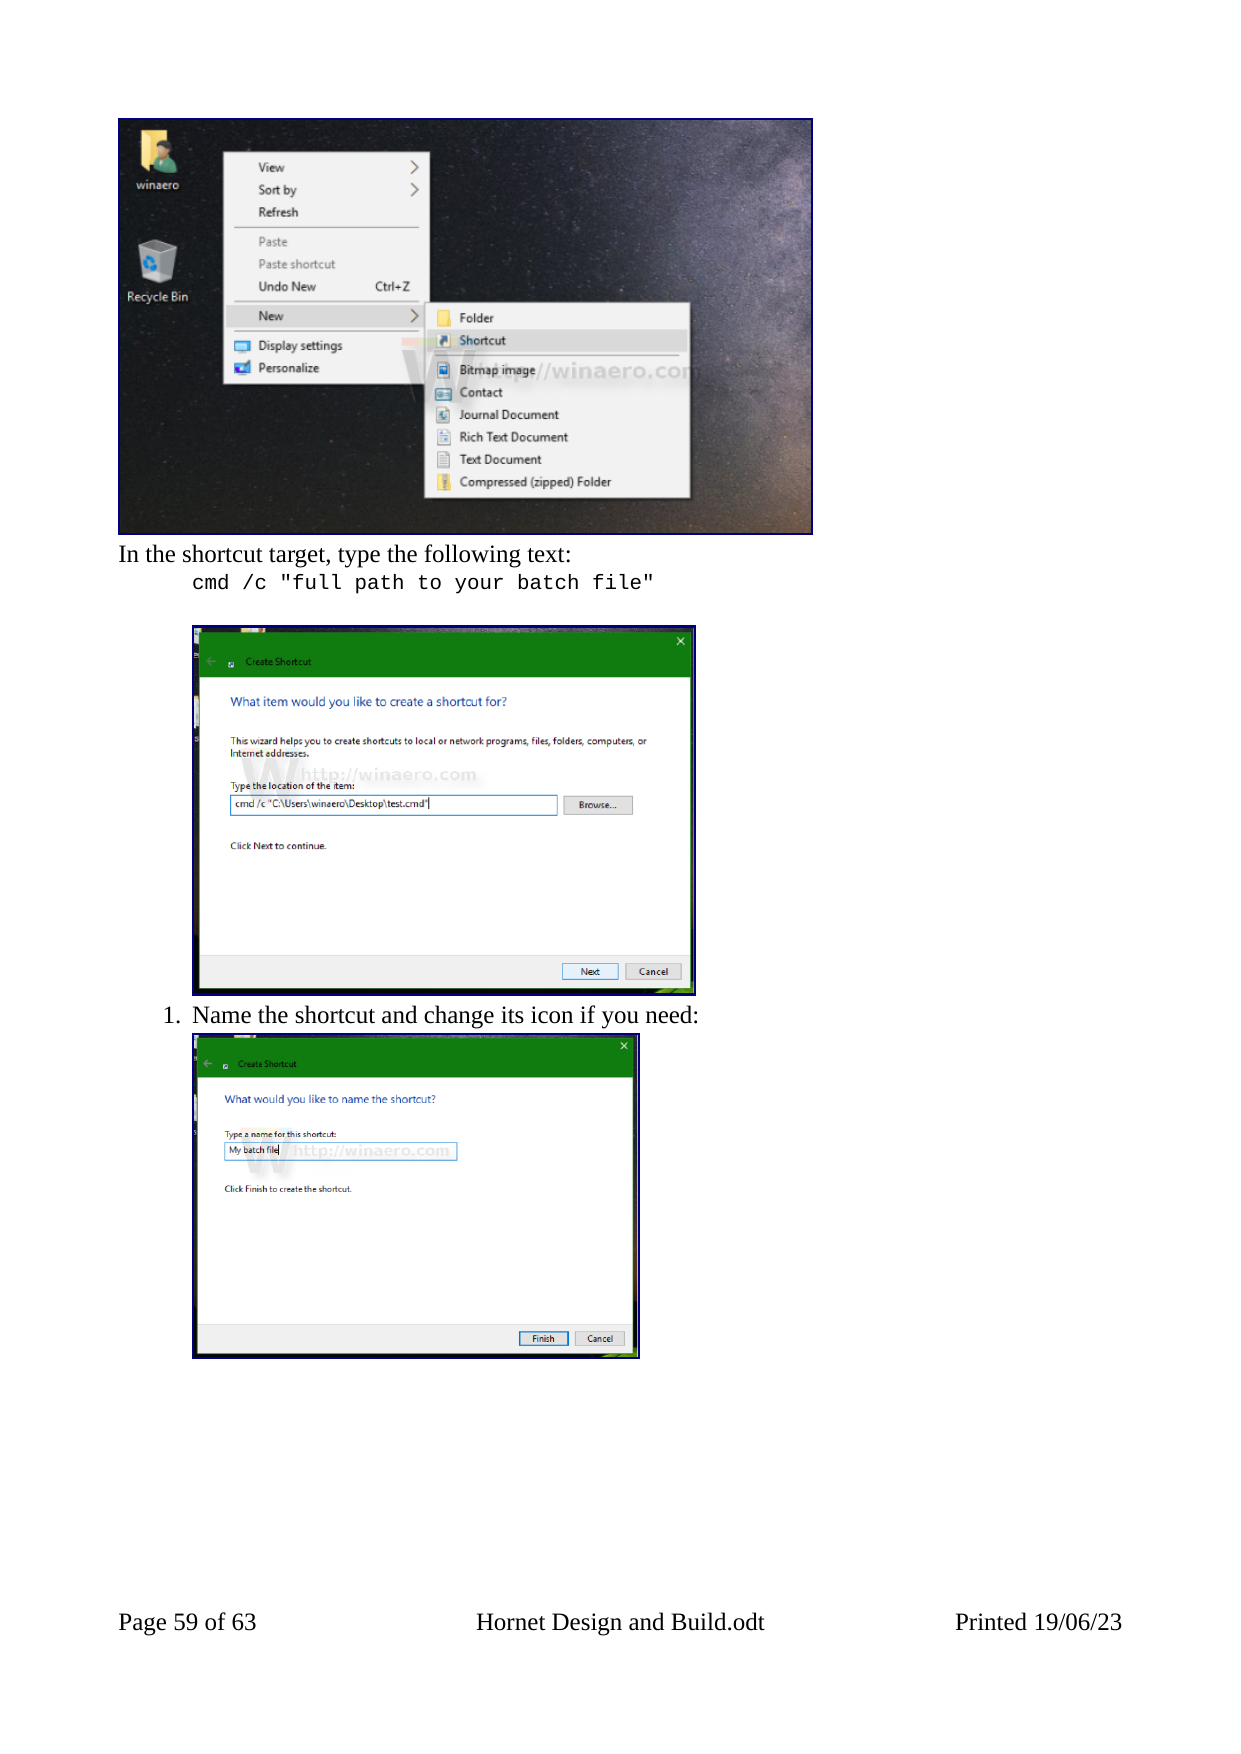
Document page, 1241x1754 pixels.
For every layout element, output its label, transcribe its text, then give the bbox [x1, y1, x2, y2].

picture [194, 1035, 638, 1357]
text In the shortcut target, type the following text: [118, 539, 1122, 568]
list cmd /c "full path to your batch file" [162, 572, 1122, 596]
picture [120, 120, 811, 533]
list Name the shortcut and change its icon if you need: [162, 1000, 1122, 1035]
picture [194, 628, 694, 993]
